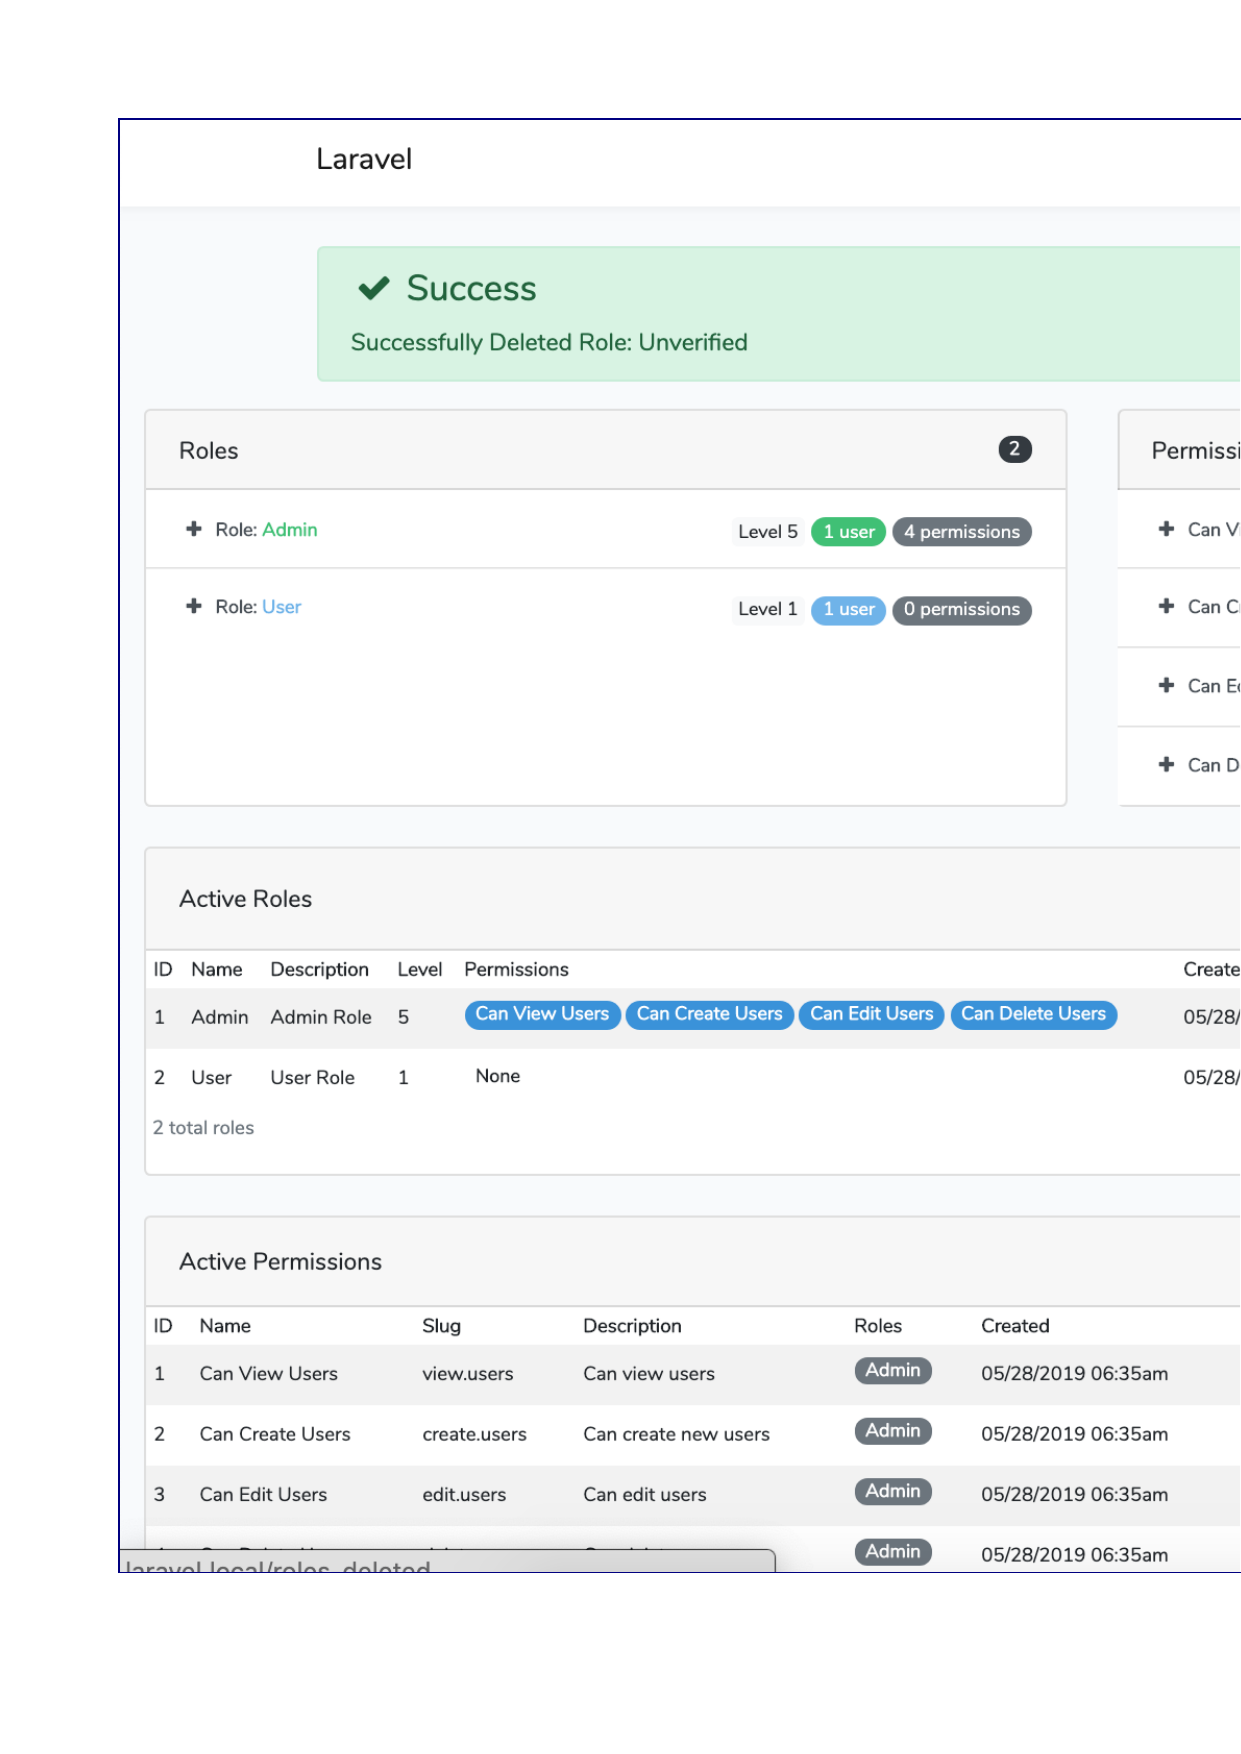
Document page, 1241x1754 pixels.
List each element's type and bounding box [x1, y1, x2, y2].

picture [120, 120, 1241, 1572]
